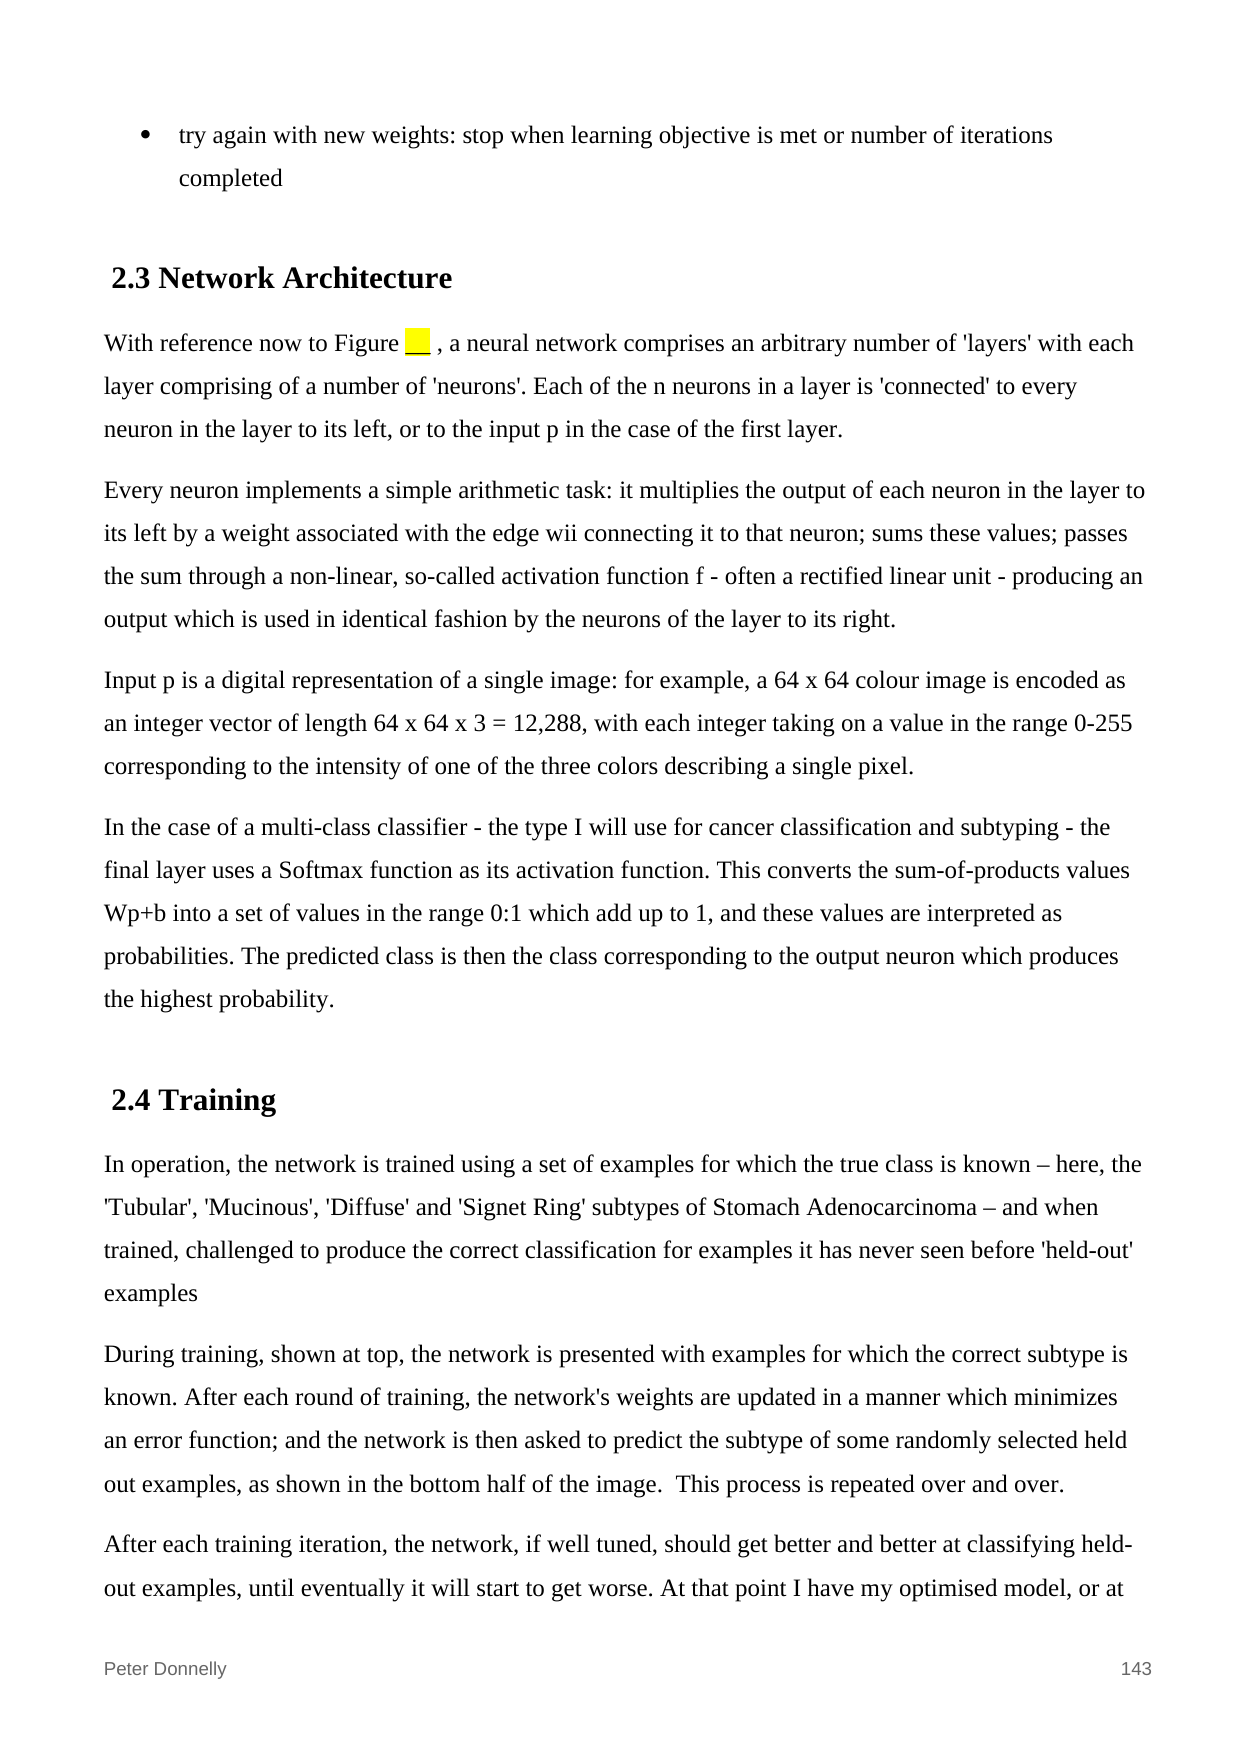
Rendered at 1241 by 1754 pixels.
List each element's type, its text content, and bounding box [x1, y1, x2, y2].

list try again with new weights: stop when learning objective is met or number of iterations completed [141, 120, 1146, 192]
text Input p is a digital representation of a single image: for example, a 64 x 64 colour image is encoded as an integer vector of length 64 x 64 x 3 = 12,288, with each integer taking on a value in the range 0-255 corresponding to the intensity of one of the three colors describing a single pixel. [103, 665, 1146, 780]
text In operation, the network is trained using a set of examples for which the true class is known – here, the 'Tubular', 'Mucinous', 'Diffuse' and 'Signet Ring' subtypes of Stomach Adenocarcinoma – and when trained, challenged to produce the correct classification for examples it has never seen before 'held-out' examples [103, 1149, 1146, 1307]
text In the case of a multi-class classifier - the type I will use for cancer classification and subtyping - the final layer uses a Softmax function as its activation function. This converts the sum-of-products values Wp+b into a set of values in the range 0:1 which add up to 1, and these values are interpreted as probabilities. The predicted class is then the class corresponding to the output neuron which produces the highest probability. [103, 812, 1146, 1013]
subtitle Network Architecture [103, 259, 1146, 295]
text With reference now to Figure __ , a neural network comprises an arbitrary number of 'layers' with each layer comprising of a number of 'neurons'. Each of the n neurons in a layer is 'connected' to every neuron in the layer to its left, or to the input p in the case of the first layer. [103, 328, 1146, 443]
subtitle Training [103, 1081, 1146, 1117]
text After each training iteration, the network, if well tuned, should get better and better at classifying held-out examples, until eventually it will start to get worse. At that point I have my optimised model, or at [103, 1529, 1146, 1601]
text During training, shown at top, the network is presented with examples for which the correct subtype is known. After each round of training, the network's weights are updated in a manner which minimizes an error function; and the network is then asked to predict the subtype of some randomly selected held out examples, as shown in the bottom half of the image. This process is repeated over and over. [103, 1339, 1146, 1497]
text Every neuron implements a simple arithmetic task: it multiplies the output of each neuron in the layer to its left by a weight associated with the edge wii connecting it to that neuron; sums these values; passes the sum through a non-linear, so-called activation function f - often a rectified linear unit - producing an output which is used in identical fashion by the neurons of the layer to its right. [103, 475, 1146, 633]
